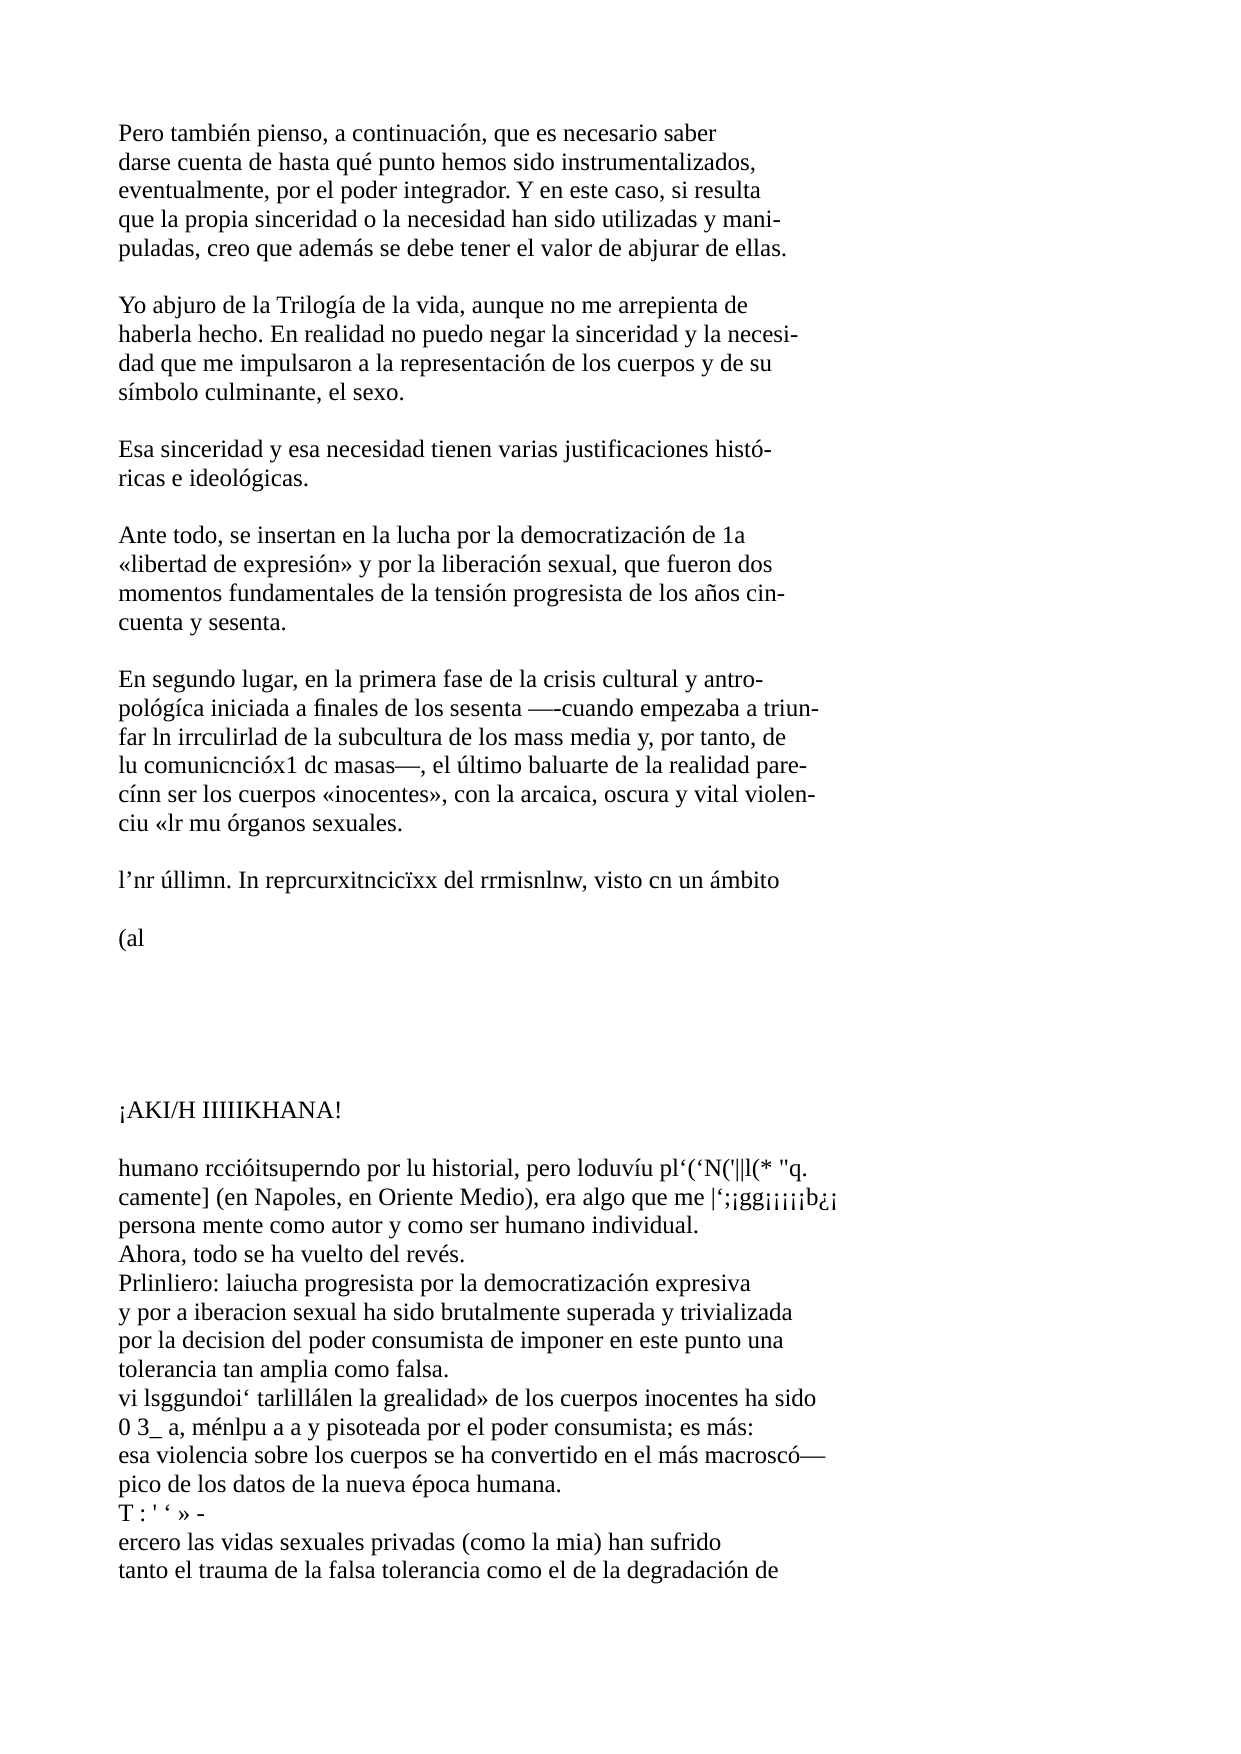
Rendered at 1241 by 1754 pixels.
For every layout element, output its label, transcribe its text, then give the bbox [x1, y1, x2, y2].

text 0 3_ a, ménlpu a a y pisoteada por el poder consumista; es más: [118, 1412, 1122, 1441]
text ricas e ideológicas. [118, 463, 1122, 492]
text lu comunicncióx1 dc masas—, el último baluarte de la realidad pare- [118, 751, 1122, 779]
text Yo abjuro de la Trilogía de la vida, aunque no me arrepienta de [118, 291, 1122, 319]
text eventualmente, por el poder integrador. Y en este caso, si resulta [118, 176, 1122, 204]
text dad que me impulsaron a la representación de los cuerpos y de su [118, 348, 1122, 377]
text Ahora, todo se ha vuelto del revés. [118, 1239, 1122, 1268]
text símbolo culminante, el sexo. [118, 377, 1122, 406]
text ¡AKI/H IIIIIKHANA! [118, 1096, 1122, 1124]
text tanto el trauma de la falsa tolerancia como el de la degradación de [118, 1556, 1122, 1584]
text tolerancia tan amplia como falsa. [118, 1354, 1122, 1383]
text pológíca iniciada a ﬁnales de los sesenta —-cuando empezaba a triun- [118, 693, 1122, 722]
text camente] (en Napoles, en Oriente Medio), era algo que me |‘;¡gg¡¡¡¡¡b¿¡ [118, 1182, 1122, 1211]
text Ante todo, se insertan en la lucha por la democratización de 1a [118, 521, 1122, 549]
text l’nr úllimn. In reprcurxitncicïxx del rrmisnlnw, visto cn un ámbito [118, 866, 1122, 894]
text En segundo lugar, en la primera fase de la crisis cultural y antro- [118, 664, 1122, 693]
text far ln irrculirlad de la subcultura de los mass media y, por tanto, de [118, 722, 1122, 751]
text momentos fundamentales de la tensión progresista de los años cin- [118, 578, 1122, 607]
text haberla hecho. En realidad no puedo negar la sinceridad y la necesi- [118, 319, 1122, 348]
text que la propia sinceridad o la necesidad han sido utilizadas y mani- [118, 204, 1122, 233]
text pico de los datos de la nueva época humana. [118, 1469, 1122, 1498]
text Pero también pienso, a continuación, que es necesario saber [118, 118, 1122, 147]
text cuenta y sesenta. [118, 607, 1122, 636]
text darse cuenta de hasta qué punto hemos sido instrumentalizados, [118, 147, 1122, 176]
text por la decision del poder consumista de imponer en este punto una [118, 1326, 1122, 1354]
text vi lsggundoi‘ tarlillálen la grealidad» de los cuerpos inocentes ha sido [118, 1383, 1122, 1412]
text esa violencia sobre los cuerpos se ha convertido en el más macroscó— [118, 1441, 1122, 1469]
text puladas, creo que además se debe tener el valor de abjurar de ellas. [118, 233, 1122, 262]
text «libertad de expresión» y por la liberación sexual, que fueron dos [118, 549, 1122, 578]
text Esa sinceridad y esa necesidad tienen varias justificaciones histó- [118, 434, 1122, 463]
text cínn ser los cuerpos «inocentes», con la arcaica, oscura y vital violen- [118, 779, 1122, 808]
text T : ' ‘ » - [118, 1498, 1122, 1527]
text Prlinliero: laiucha progresista por la democratización expresiva [118, 1268, 1122, 1297]
text persona mente como autor y como ser humano individual. [118, 1211, 1122, 1239]
text y por a iberacion sexual ha sido brutalmente superada y trivializada [118, 1297, 1122, 1326]
text ercero las vidas sexuales privadas (como la mia) han sufrido [118, 1527, 1122, 1556]
text (al [118, 923, 1122, 952]
text humano rccióitsuperndo por lu historial, pero loduvíu pl‘(‘N('||l(* "q. [118, 1153, 1122, 1182]
text ciu «lr mu órganos sexuales. [118, 808, 1122, 837]
